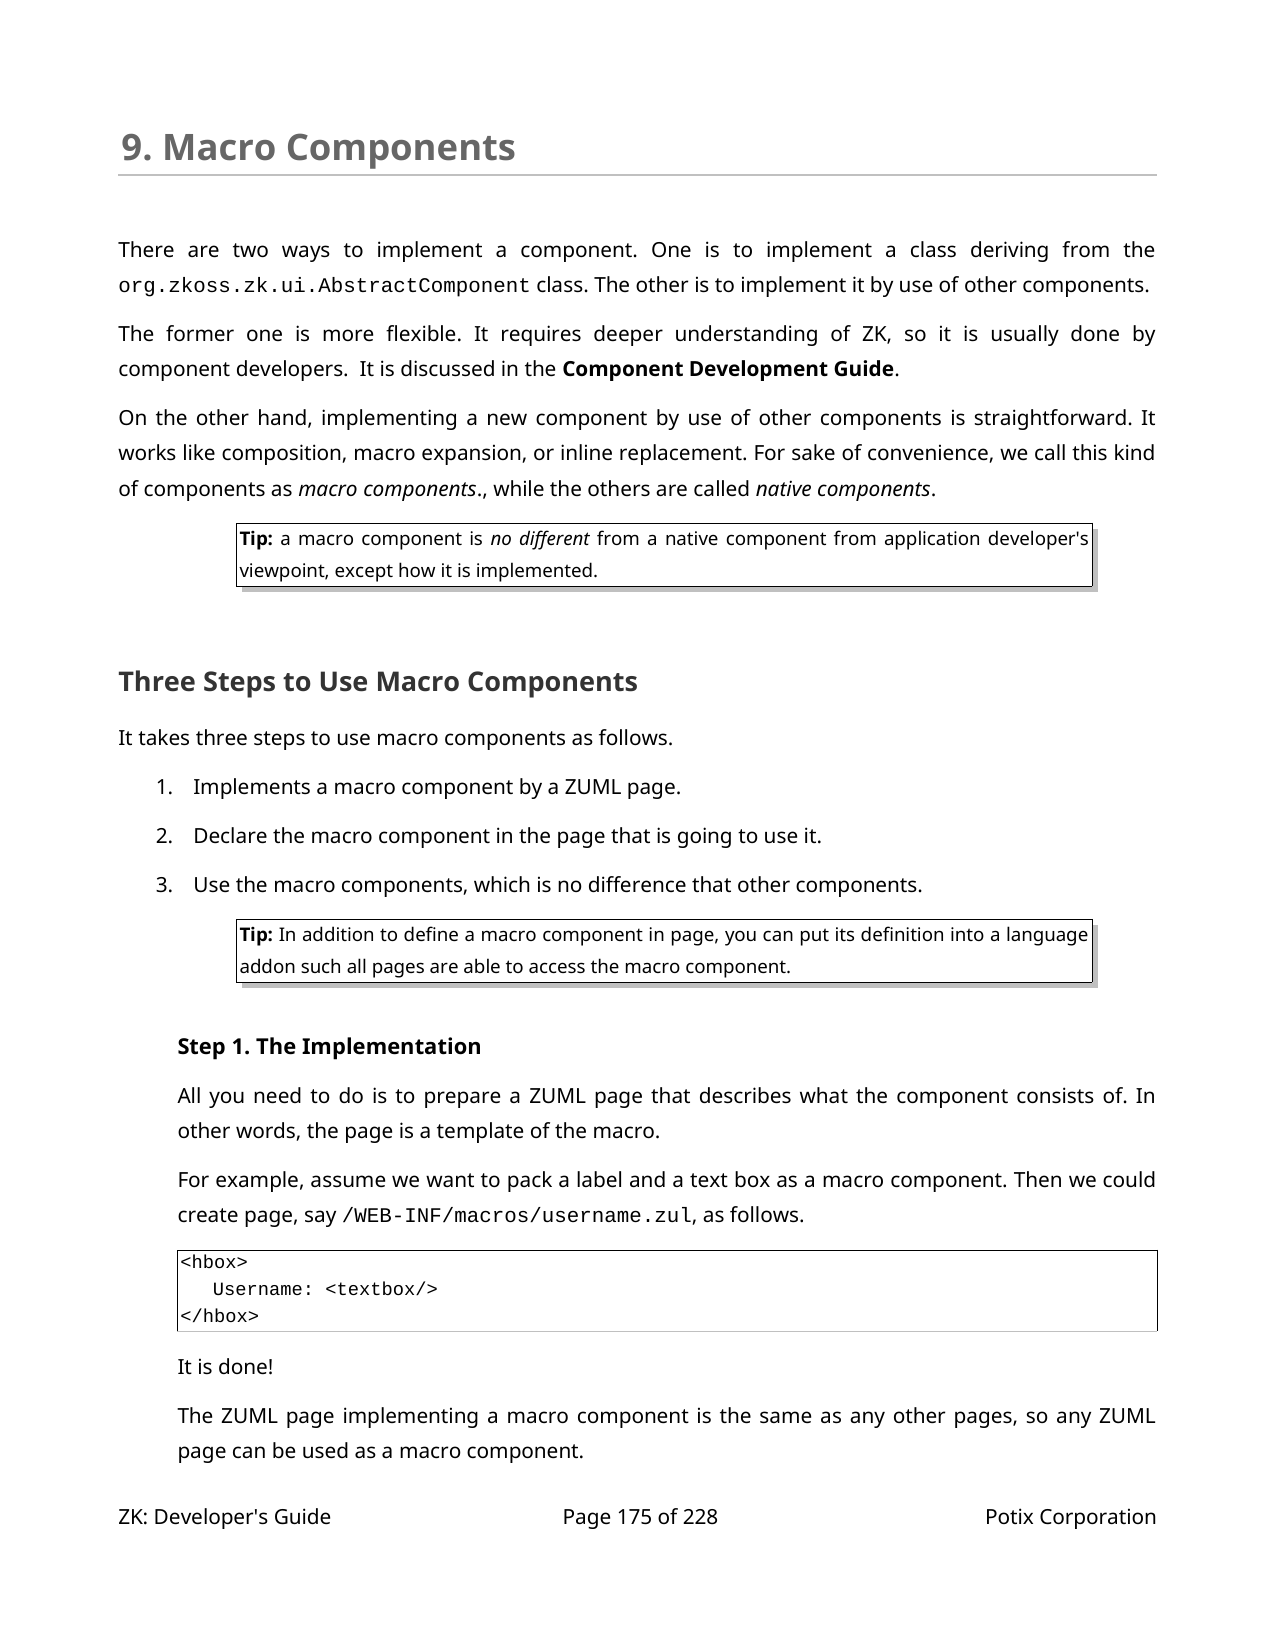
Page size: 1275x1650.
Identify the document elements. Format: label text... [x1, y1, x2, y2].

list Use the macro components, which is no difference that other components. [156, 870, 1157, 898]
text It is done! [177, 1352, 1157, 1380]
text Tip: a macro component is no different from a native component from application developer's viewpoint, except how it is implemented. [237, 524, 1092, 586]
text On the other hand, implementing a new component by use of other components is straightforward. It works like composition, macro expansion, or inline replacement. For sake of convenience, we call this kind of components as macro components., while the others are called native components. [118, 403, 1157, 502]
subtitle 9. Macro Components [118, 118, 1157, 174]
text It takes three steps to use macro components as follows. [118, 723, 1157, 751]
text Username: <textbox/> [178, 1277, 1157, 1301]
text For example, assume we want to pack a label and a text box as a macro component. Then we could create page, say /WEB-INF/macros/username.zul, as follows. [177, 1165, 1157, 1229]
text <hbox> [178, 1251, 1157, 1274]
text The former one is more flexible. It requires deeper understanding of ZK, so it is usually done by component developers. It is discussed in the Component Development Guide. [118, 319, 1157, 383]
list Implements a macro component by a ZUML page. [156, 772, 1157, 800]
text There are two ways to implement a component. One is to implement a class deriving from the org.zkoss.zk.ui.AbstractComponent class. The other is to implement it by use of other components. [118, 235, 1157, 299]
text All you need to do is to prepare a ZUML page that describes what the component consists of. In other words, the page is a template of the macro. [177, 1081, 1157, 1144]
list Declare the macro component in the page that is going to use it. [156, 821, 1157, 849]
text Tip: In addition to define a macro component in page, you can put its definition into a language addon such all pages are able to access the macro component. [237, 920, 1092, 982]
text </hbox> [178, 1304, 1157, 1331]
subtitle Three Steps to Use Macro Components [118, 663, 1157, 699]
text The ZUML page implementing a macro component is the same as any other pages, so any ZUML page can be used as a macro component. [177, 1401, 1157, 1464]
subtitle Step 1. The Implementation [177, 1031, 1157, 1061]
